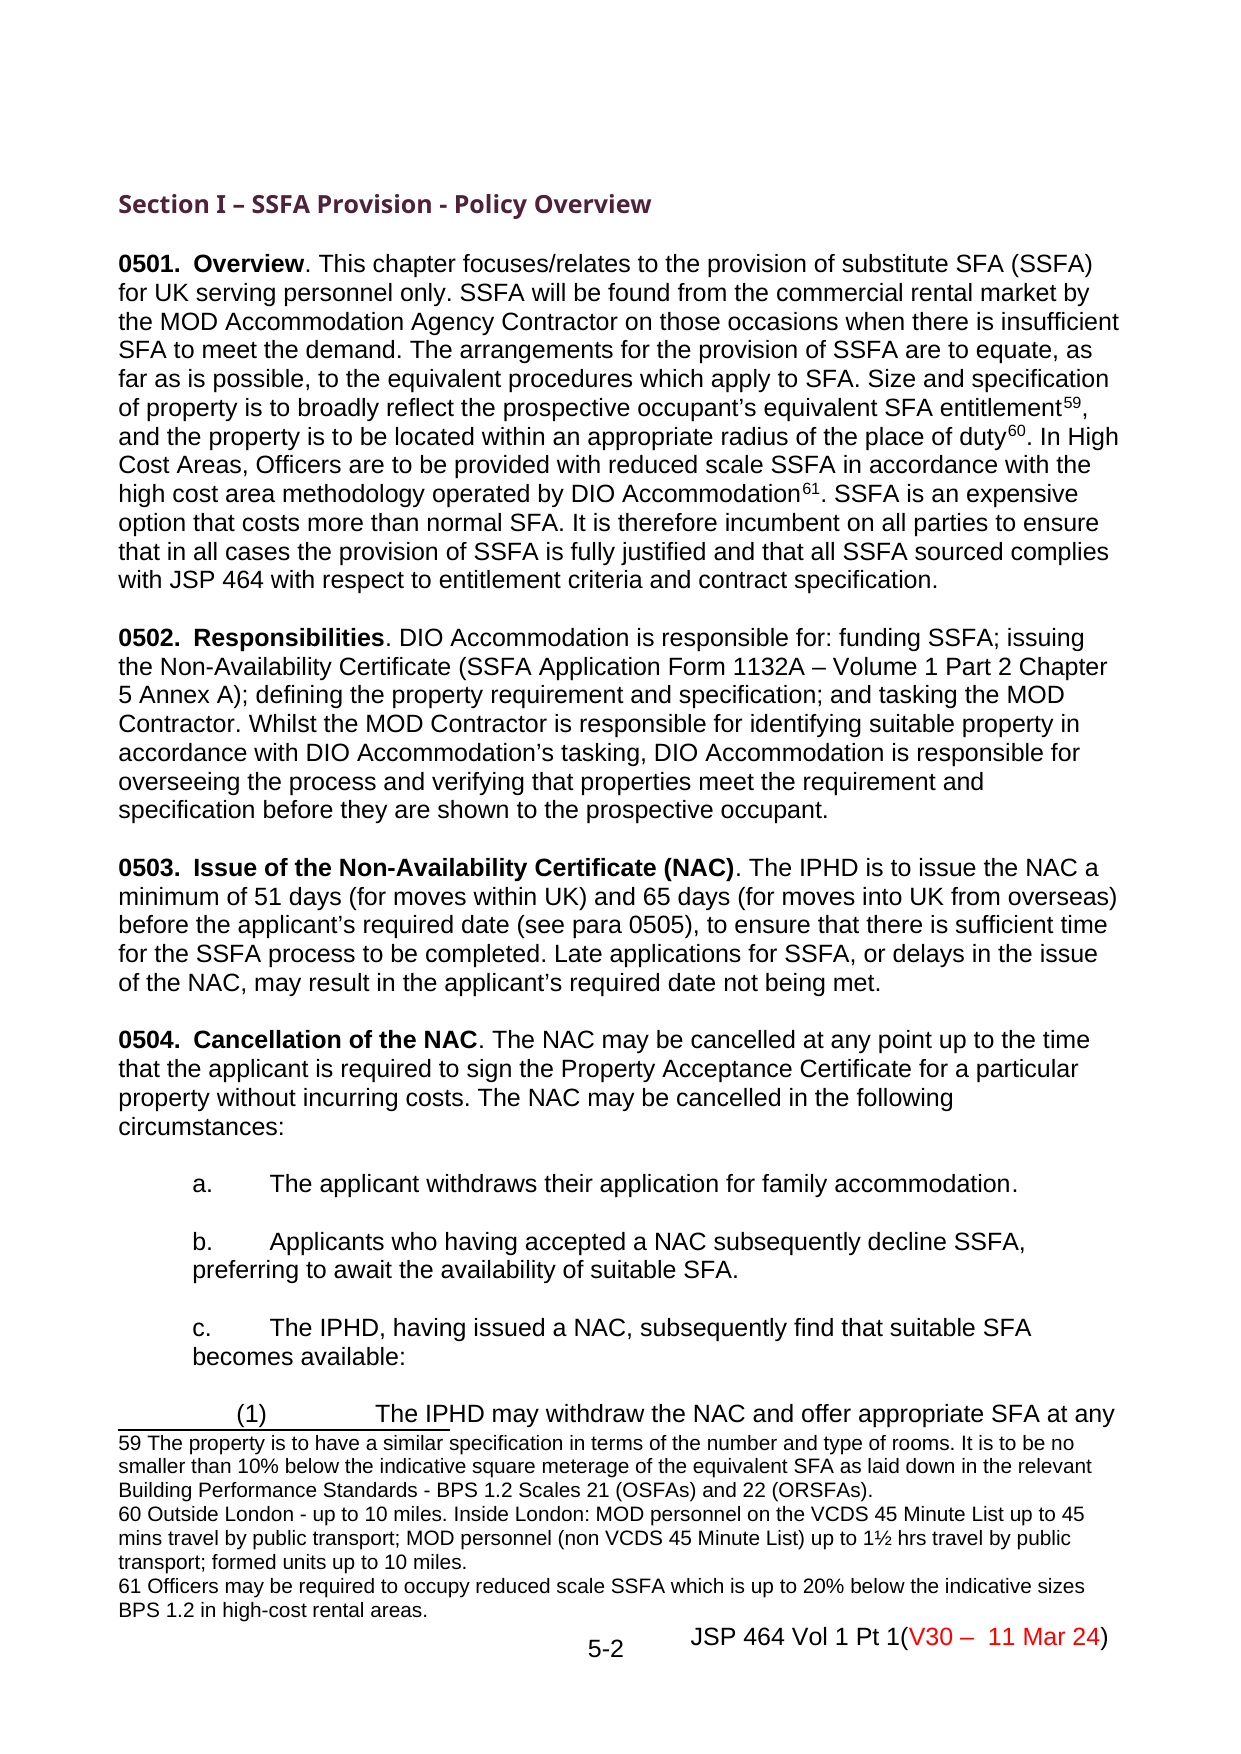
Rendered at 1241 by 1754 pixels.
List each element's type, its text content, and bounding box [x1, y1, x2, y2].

list Cancellation of the NAC. The NAC may be cancelled at any point up to the time that the applicant is required to sign the Property Acceptance Certificate for a particular property without incurring costs. The NAC may be cancelled in the following circumstances: [118, 1025, 1122, 1140]
list The IPHD, having issued a NAC, subsequently find that suitable SFA becomes available: [192, 1313, 1122, 1370]
list Responsibilities. DIO Accommodation is responsible for: funding SSFA; issuing the Non-Availability Certificate (SSFA Application Form 1132A – Volume 1 Part 2 Chapter 5 Annex A); defining the property requirement and specification; and tasking the MOD Contractor. Whilst the MOD Contractor is responsible for identifying suitable property in accordance with DIO Accommodation’s tasking, DIO Accommodation is responsible for overseeing the process and verifying that properties meet the requirement and specification before they are shown to the prospective occupant. [118, 623, 1122, 824]
list The property is to have a similar specification in terms of the number and type of rooms. It is to be no smaller than 10% below the indicative square meterage of the equivalent SFA as laid down in the relevant Building Performance Standards - BPS 1.2 Scales 21 (OSFAs) and 22 (ORSFAs). [118, 1430, 1122, 1502]
list Applicants who having accepted a NAC subsequently decline SSFA, preferring to await the availability of suitable SFA. [192, 1227, 1122, 1284]
list Outside London - up to 10 miles. Inside London: MOD personnel on the VCDS 45 Minute List up to 45 mins travel by public transport; MOD personnel (non VCDS 45 Minute List) up to 1½ hrs travel by public transport; formed units up to 10 miles. [118, 1502, 1122, 1574]
list Overview. This chapter focuses/relates to the provision of substitute SFA (SSFA) for UK serving personnel only. SSFA will be found from the commercial rental market by the MOD Accommodation Agency Contractor on those occasions when there is insufficient SFA to meet the demand. The arrangements for the provision of SSFA are to equate, as far as is possible, to the equivalent procedures which apply to SFA. Size and specification of property is to broadly reflect the prospective occupant’s equivalent SFA entitlement, and the property is to be located within an appropriate radius of the place of duty. In High Cost Areas, Officers are to be provided with reduced scale SSFA in accordance with the high cost area methodology operated by DIO Accommodation. SSFA is an expensive option that costs more than normal SFA. It is therefore incumbent on all parties to ensure that in all cases the provision of SSFA is fully justified and that all SSFA sourced complies with JSP 464 with respect to entitlement criteria and contract specification. [118, 249, 1122, 594]
list The IPHD may withdraw the NAC and offer appropriate SFA at any [236, 1399, 1122, 1428]
list Issue of the Non-Availability Certificate (NAC). The IPHD is to issue the NAC a minimum of 51 days (for moves within UK) and 65 days (for moves into UK from overseas) before the applicant’s required date (see para 0505), to ensure that there is sufficient time for the SSFA process to be completed. Late applications for SSFA, or delays in the issue of the NAC, may result in the applicant’s required date not being met. [118, 853, 1122, 997]
list The applicant withdraws their application for family accommodation. [192, 1169, 1122, 1198]
list Officers may be required to occupy reduced scale SSFA which is up to 20% below the indicative sizes BPS 1.2 in high-cost rental areas. [118, 1574, 1122, 1622]
text Section I – SSFA Provision - Policy Overview [118, 186, 1122, 220]
